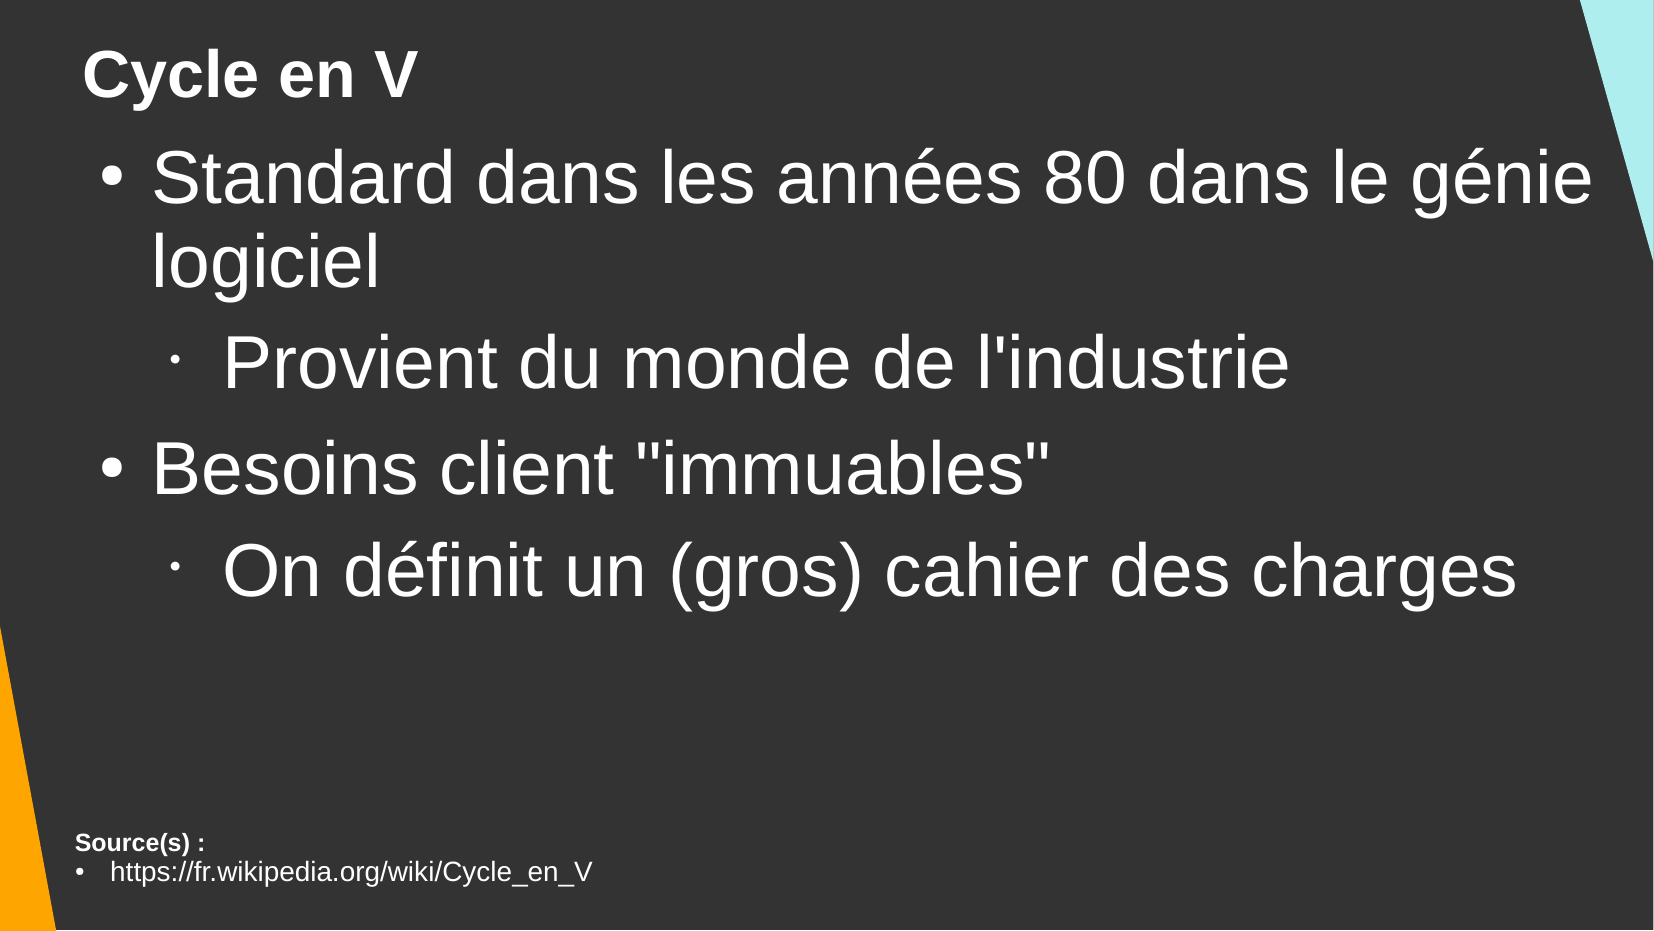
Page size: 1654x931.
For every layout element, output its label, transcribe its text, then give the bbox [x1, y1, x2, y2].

text_box [0, 626, 57, 931]
title Cycle en V [82, 37, 1571, 122]
list Standard dans les années 80 dans le génie logiciel Provient du monde de l'industrie Besoins client "immuables" On définit un (gros) cahier des charges [80, 135, 1620, 777]
text_box [1579, 0, 1654, 265]
text_box Source(s) : https://fr.wikipedia.org/wiki/Cycle_en_V [59, 821, 1546, 920]
